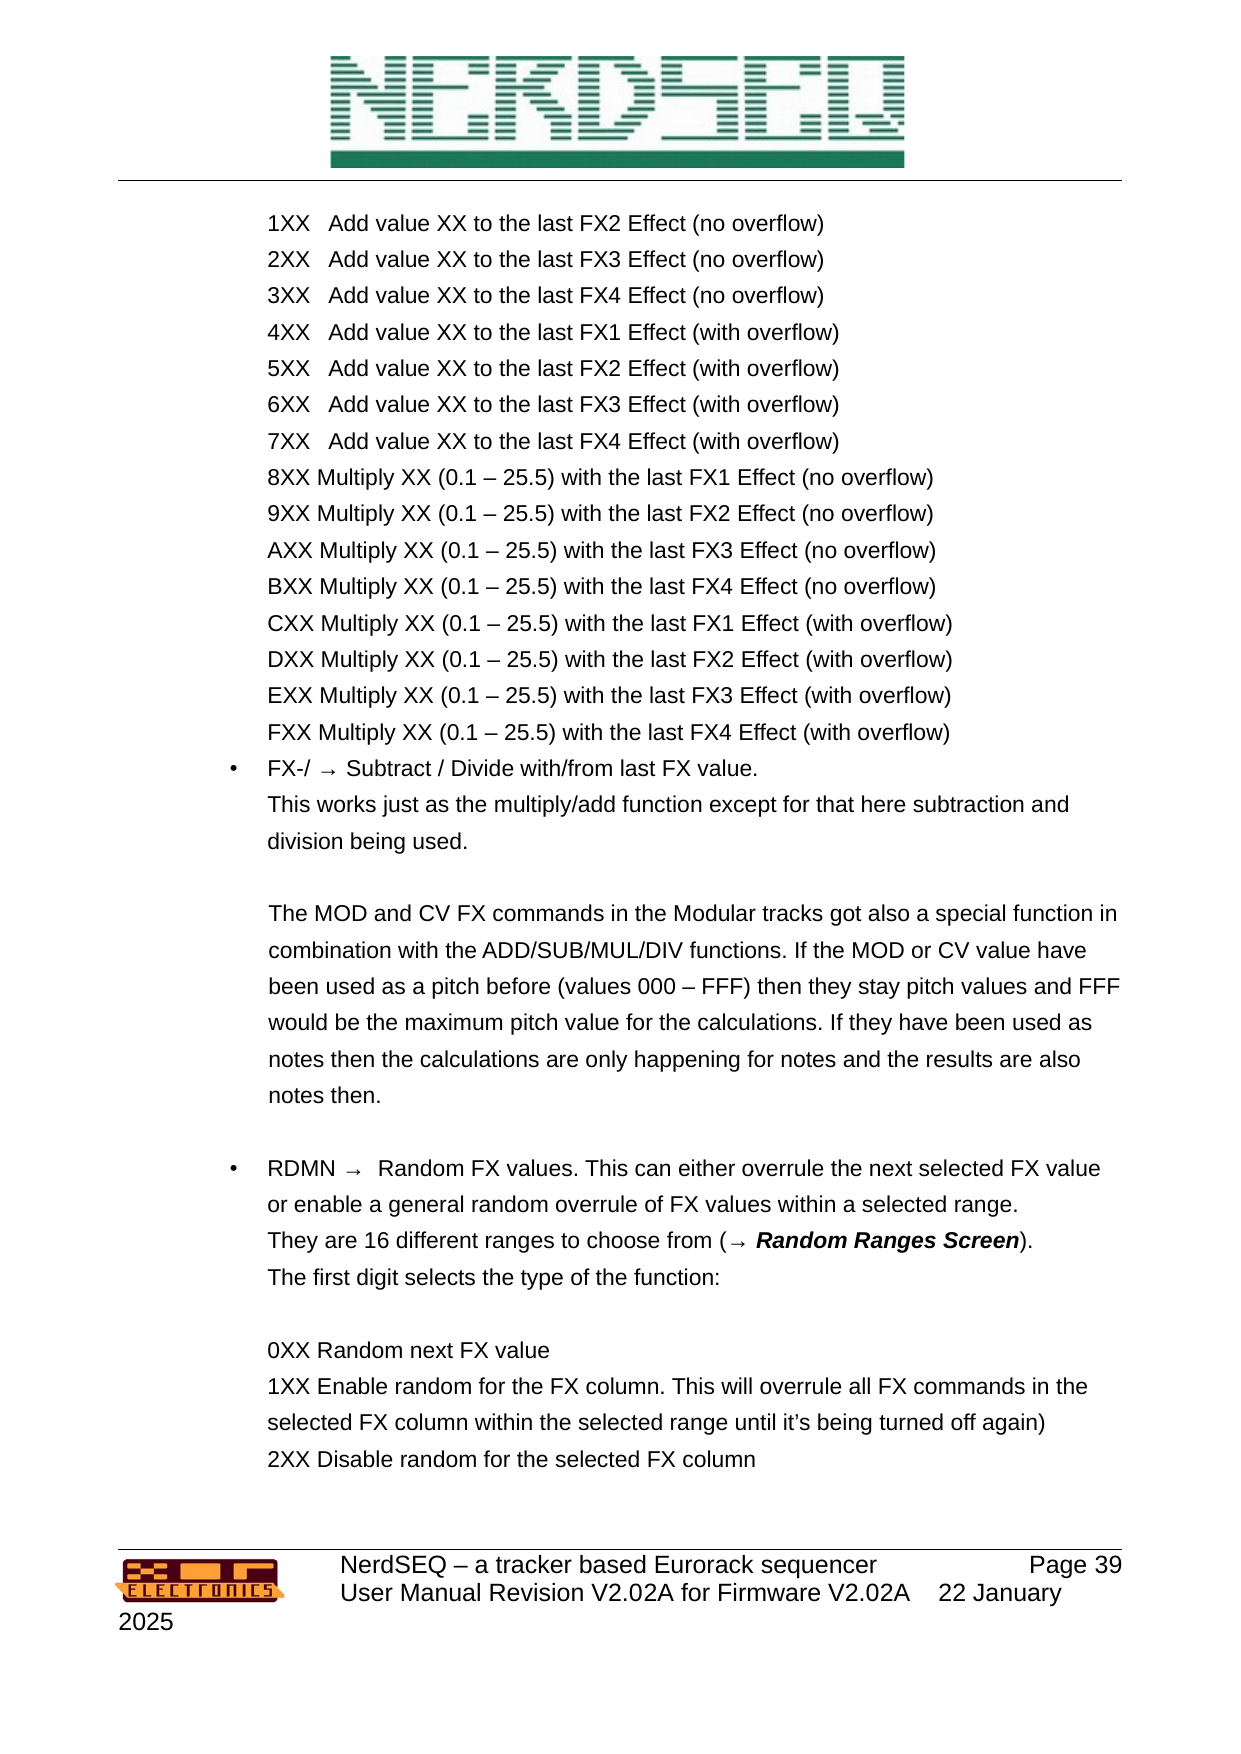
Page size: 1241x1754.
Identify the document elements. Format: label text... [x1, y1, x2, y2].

list EXX Multiply XX (0.1 – 25.5) with the last FX3 Effect (with overflow) [229, 682, 1122, 708]
list 5XX Add value XX to the last FX2 Effect (with overflow) [229, 355, 1122, 381]
list 9XX Multiply XX (0.1 – 25.5) with the last FX2 Effect (no overflow) [229, 500, 1122, 527]
list 1XX Add value XX to the last FX2 Effect (no overflow) [229, 209, 1122, 236]
list AXX Multiply XX (0.1 – 25.5) with the last FX3 Effect (no overflow) [229, 537, 1122, 563]
list 7XX Add value XX to the last FX4 Effect (with overflow) [229, 428, 1122, 454]
text The MOD and CV FX commands in the Modular tracks got also a special function in combination with the ADD/SUB/MUL/DIV functions. If the MOD or CV value have been used as a pitch before (values 000 – FFF) then they stay pitch values and FFF would be the maximum pitch value for the calculations. If they have been used as notes then the calculations are only happening for notes and the results are also notes then. [268, 900, 1122, 1108]
list DXX Multiply XX (0.1 – 25.5) with the last FX2 Effect (with overflow) [229, 646, 1122, 672]
list 3XX Add value XX to the last FX4 Effect (no overflow) [229, 282, 1122, 309]
picture [330, 56, 905, 168]
list 4XX Add value XX to the last FX1 Effect (with overflow) [229, 319, 1122, 345]
list 2XX Add value XX to the last FX3 Effect (no overflow) [229, 246, 1122, 272]
list FX-/ → Subtract / Divide with/from last FX value. This works just as the multiply/add function except for that here subtraction and division being used. [229, 755, 1122, 854]
list 2XX Disable random for the selected FX column [229, 1446, 1122, 1472]
list BXX Multiply XX (0.1 – 25.5) with the last FX4 Effect (no overflow) [229, 573, 1122, 599]
list RDMN → Random FX values. This can either overrule the next selected FX value or enable a general random overrule of FX values within a selected range. [229, 1155, 1122, 1217]
list They are 16 different ranges to choose from (→ Random Ranges Screen). The first digit selects the type of the function: 0XX Random next FX value 1XX Enable random for the FX column. This will overrule all FX commands in the selected FX column within the selected range until it’s being turned off again) [229, 1227, 1122, 1436]
list 6XX Add value XX to the last FX3 Effect (with overflow) [229, 391, 1122, 418]
list 8XX Multiply XX (0.1 – 25.5) with the last FX1 Effect (no overflow) [229, 464, 1122, 490]
list CXX Multiply XX (0.1 – 25.5) with the last FX1 Effect (with overflow) [229, 609, 1122, 636]
picture [115, 1555, 285, 1605]
list FXX Multiply XX (0.1 – 25.5) with the last FX4 Effect (with overflow) [229, 718, 1122, 745]
